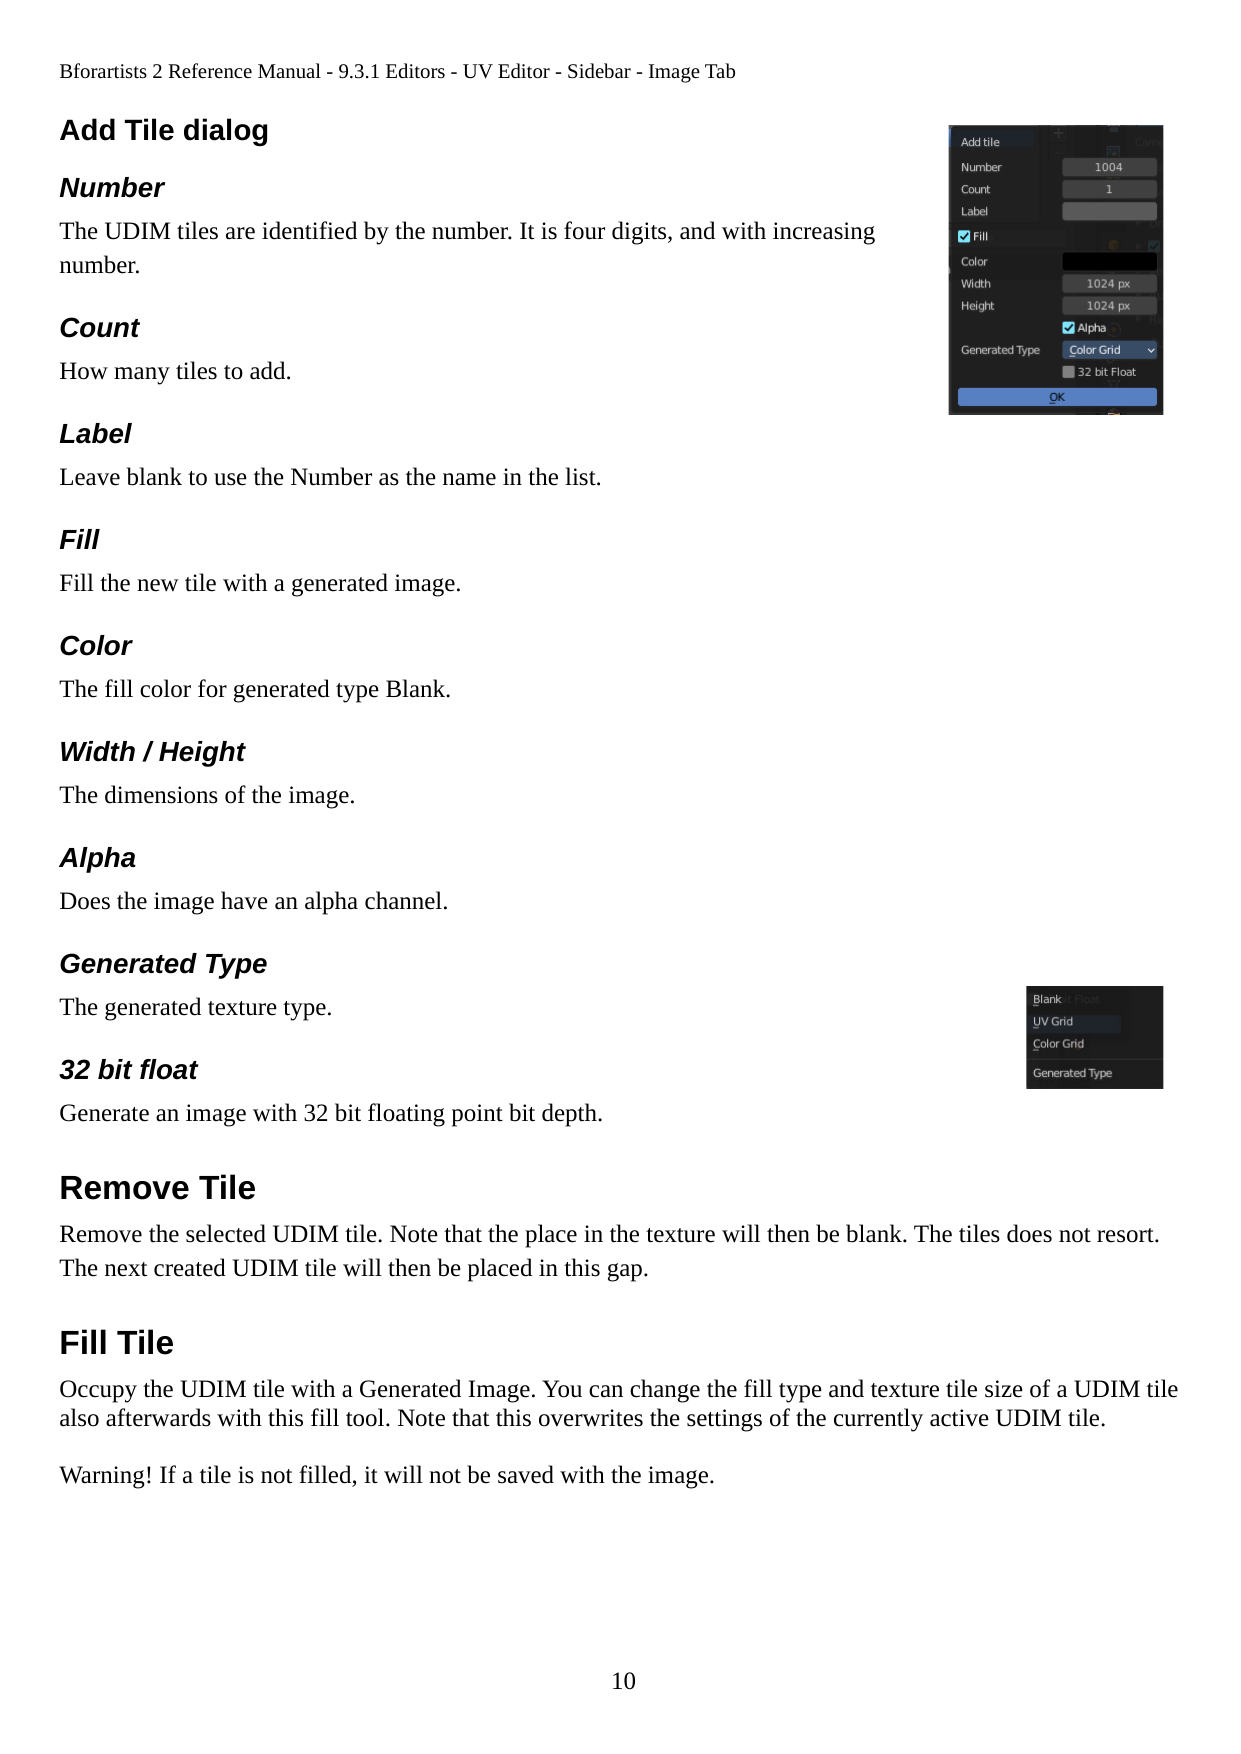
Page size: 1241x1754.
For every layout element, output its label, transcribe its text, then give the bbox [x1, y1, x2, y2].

subtitle Count [59, 312, 948, 344]
subtitle Add Tile dialog [59, 113, 1181, 146]
text [1164, 356, 1181, 385]
subtitle Label [59, 418, 1181, 449]
text Occupy the UDIM tile with a Generated Image. You can change the fill type and texture tile size of a UDIM tile also afterwards with this fill tool. Note that this overwrites the settings of the currently active UDIM tile. [59, 1374, 1181, 1432]
text Does the image have an alpha channel. [59, 886, 1181, 914]
text Fill the new tile with a generated image. [59, 568, 1181, 597]
text Leave blank to use the Number as the name in the list. [59, 462, 1181, 491]
subtitle [1164, 171, 1181, 203]
text The dimensions of the image. [59, 780, 1181, 809]
subtitle Fill [59, 524, 1181, 556]
text Generate an image with 32 bit floating point bit depth. [59, 1098, 1181, 1126]
subtitle Color [59, 629, 1181, 661]
subtitle Generated Type [59, 947, 1181, 979]
subtitle Fill Tile [59, 1323, 1181, 1362]
picture [948, 125, 1164, 415]
subtitle Number [59, 171, 948, 203]
subtitle [1164, 1053, 1181, 1085]
subtitle Alpha [59, 841, 1181, 873]
picture [1026, 986, 1164, 1089]
text Remove the selected UDIM tile. Note that the place in the texture will then be blank. The tiles does not resort. The next created UDIM tile will then be placed in this gap. [59, 1219, 1181, 1282]
text Warning! If a tile is not filled, it will not be saved with the image. [59, 1461, 1181, 1489]
subtitle Remove Tile [59, 1168, 1181, 1206]
subtitle [1164, 312, 1181, 344]
text How many tiles to add. [59, 356, 948, 385]
text The UDIM tiles are identified by the number. It is four digits, and with increasing number. [59, 216, 948, 279]
subtitle Width / Height [59, 736, 1181, 767]
subtitle 32 bit float [59, 1053, 1026, 1085]
text The fill color for generated type Blank. [59, 674, 1181, 703]
text The generated texture type. [59, 992, 1026, 1021]
